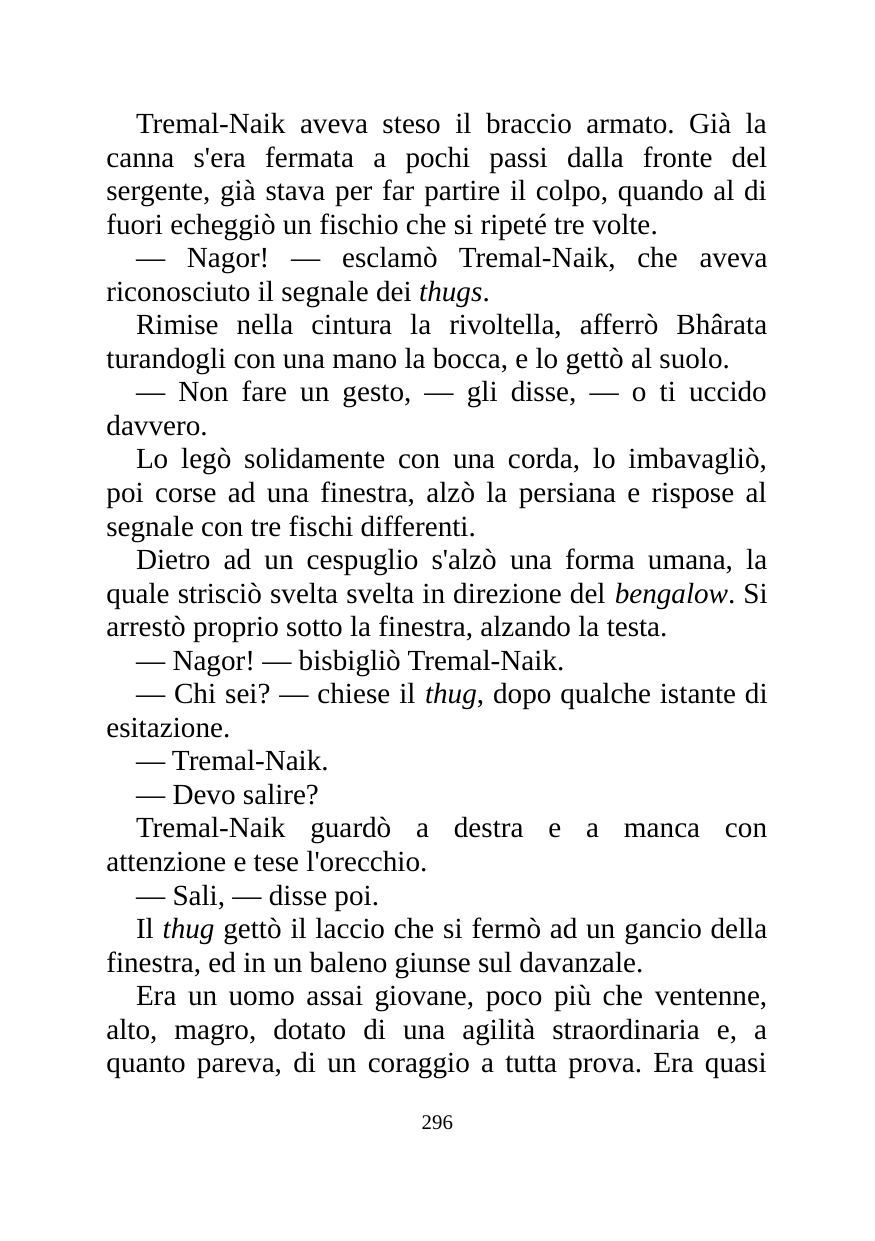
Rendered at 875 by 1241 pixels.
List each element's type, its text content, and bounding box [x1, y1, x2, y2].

text — Tremal-Naik. [106, 743, 768, 777]
text Era un uomo assai giovane, poco più che ventenne, alto, magro, dotato di una agilità straordinaria e, a quanto pareva, di un coraggio a tutta prova. Era quasi [106, 978, 768, 1079]
text Rimise nella cintura la rivoltella, afferrò Bhârata turandogli con una mano la bocca, e lo gettò al suolo. [106, 307, 768, 374]
text — Nagor! — esclamò Tremal-Naik, che aveva riconosciuto il segnale dei thugs. [106, 240, 768, 307]
text Dietro ad un cespuglio s'alzò una forma umana, la quale strisciò svelta svelta in direzione del bengalow. Si arrestò proprio sotto la finestra, alzando la testa. [106, 542, 768, 643]
text — Sali, — disse poi. [106, 878, 768, 911]
text — Chi sei? — chiese il thug, dopo qualche istante di esitazione. [106, 676, 768, 743]
text — Non fare un gesto, — gli disse, — o ti uccido davvero. [106, 374, 768, 442]
text Lo legò solidamente con una corda, lo imbavagliò, poi corse ad una finestra, alzò la persiana e rispose al segnale con tre fischi differenti. [106, 442, 768, 542]
text Tremal-Naik guardò a destra e a manca con attenzione e tese l'orecchio. [106, 811, 768, 878]
text — Devo salire? [106, 777, 768, 811]
text Il thug gettò il laccio che si fermò ad un gancio della finestra, ed in un baleno giunse sul davanzale. [106, 911, 768, 978]
text — Nagor! — bisbigliò Tremal-Naik. [106, 643, 768, 676]
text Tremal-Naik aveva steso il braccio armato. Già la canna s'era fermata a pochi passi dalla fronte del sergente, già stava per far partire il colpo, quando al di fuori echeggiò un fischio che si ripeté tre volte. [106, 106, 768, 240]
